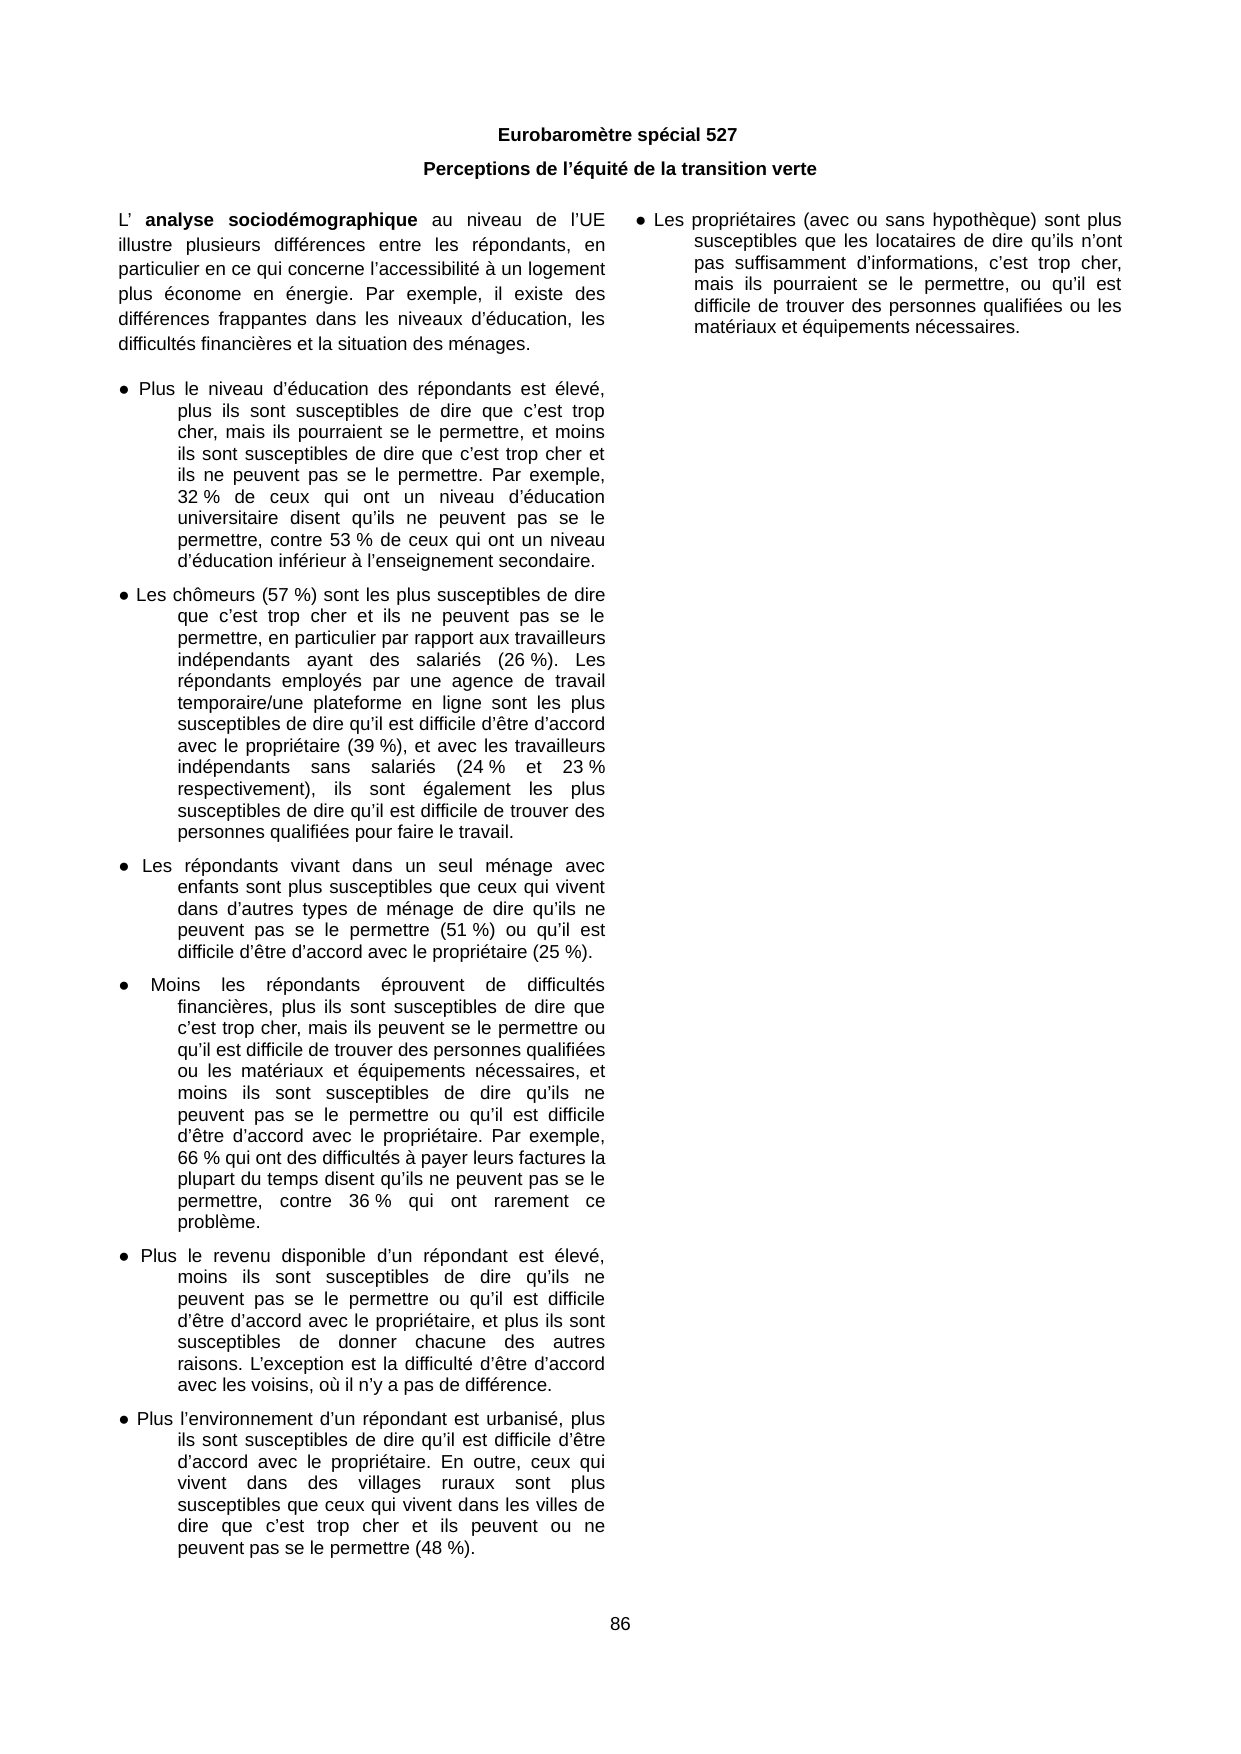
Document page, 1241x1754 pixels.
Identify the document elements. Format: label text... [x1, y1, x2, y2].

text ● Les répondants vivant dans un seul ménage avec enfants sont plus susceptibles que ceux qui vivent dans d’autres types de ménage de dire qu’ils ne peuvent pas se le permettre (51 %) ou qu’il est difficile d’être d’accord avec le propriétaire (25 %). [118, 854, 605, 962]
text ● Moins les répondants éprouvent de difficultés financières, plus ils sont susceptibles de dire que c’est trop cher, mais ils peuvent se le permettre ou qu’il est difficile de trouver des personnes qualifiées ou les matériaux et équipements nécessaires, et moins ils sont susceptibles de dire qu’ils ne peuvent pas se le permettre ou qu’il est difficile d’être d’accord avec le propriétaire. Par exemple, 66 % qui ont des difficultés à payer leurs factures la plupart du temps disent qu’ils ne peuvent pas se le permettre, contre 36 % qui ont rarement ce problème. [118, 974, 605, 1233]
text ● Plus l’environnement d’un répondant est urbanisé, plus ils sont susceptibles de dire qu’il est difficile d’être d’accord avec le propriétaire. En outre, ceux qui vivent dans des villages ruraux sont plus susceptibles que ceux qui vivent dans les villes de dire que c’est trop cher et ils peuvent ou ne peuvent pas se le permettre (48 %). [118, 1407, 605, 1558]
text ● Les chômeurs (57 %) sont les plus susceptibles de dire que c’est trop cher et ils ne peuvent pas se le permettre, en particulier par rapport aux travailleurs indépendants ayant des salariés (26 %). Les répondants employés par une agence de travail temporaire/une plateforme en ligne sont les plus susceptibles de dire qu’il est difficile d’être d’accord avec le propriétaire (39 %), et avec les travailleurs indépendants sans salariés (24 % et 23 % respectivement), ils sont également les plus susceptibles de dire qu’il est difficile de trouver des personnes qualifiées pour faire le travail. [118, 584, 605, 842]
text L’ analyse sociodémographique au niveau de l’UE illustre plusieurs différences entre les répondants, en particulier en ce qui concerne l’accessibilité à un logement plus économe en énergie. Par exemple, il existe des différences frappantes dans les niveaux d’éducation, les difficultés financières et la situation des ménages. [118, 208, 605, 354]
text ● Plus le niveau d’éducation des répondants est élevé, plus ils sont susceptibles de dire que c’est trop cher, mais ils pourraient se le permettre, et moins ils sont susceptibles de dire que c’est trop cher et ils ne peuvent pas se le permettre. Par exemple, 32 % de ceux qui ont un niveau d’éducation universitaire disent qu’ils ne peuvent pas se le permettre, contre 53 % de ceux qui ont un niveau d’éducation inférieur à l’enseignement secondaire. [118, 378, 605, 572]
text ● Plus le revenu disponible d’un répondant est élevé, moins ils sont susceptibles de dire qu’ils ne peuvent pas se le permettre ou qu’il est difficile d’être d’accord avec le propriétaire, et plus ils sont susceptibles de donner chacune des autres raisons. L’exception est la difficulté d’être d’accord avec les voisins, où il n’y a pas de différence. [118, 1245, 605, 1396]
text ● Les propriétaires (avec ou sans hypothèque) sont plus susceptibles que les locataires de dire qu’ils n’ont pas suffisamment d’informations, c’est trop cher, mais ils pourraient se le permettre, ou qu’il est difficile de trouver des personnes qualifiées ou les matériaux et équipements nécessaires. [635, 208, 1122, 338]
